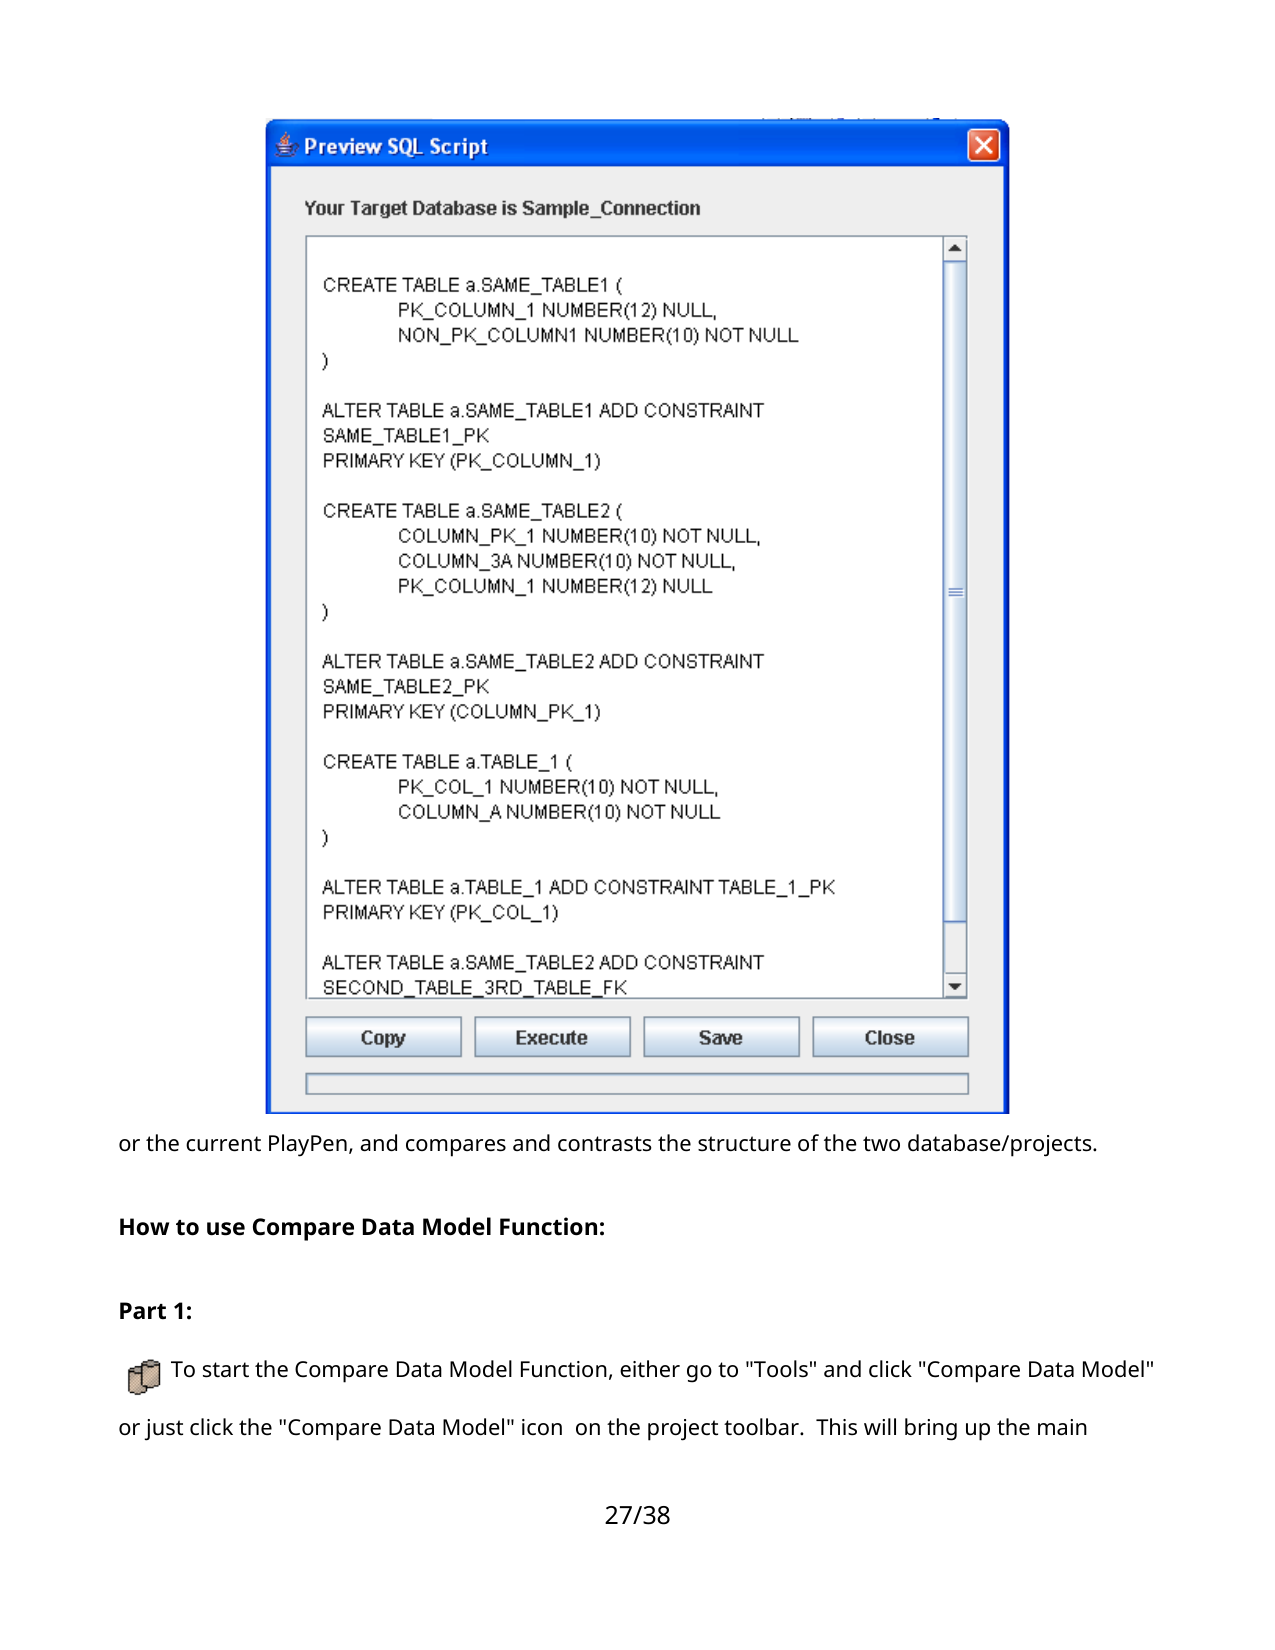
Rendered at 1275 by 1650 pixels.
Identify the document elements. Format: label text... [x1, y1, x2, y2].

text To start the Compare Data Model Function, either go to "Tools" and click "Compare Data Model" or just click the "Compare Data Model" icon on the project toolbar. This will bring up the main [118, 1354, 1157, 1441]
picture [125, 1359, 164, 1397]
subtitle Part 1: [118, 1295, 1157, 1326]
subtitle How to use Compare Data Model Function: [118, 1211, 1157, 1242]
text or the current PlayPen, and compares and contrasts the structure of the two database/projects. [118, 118, 1157, 1158]
